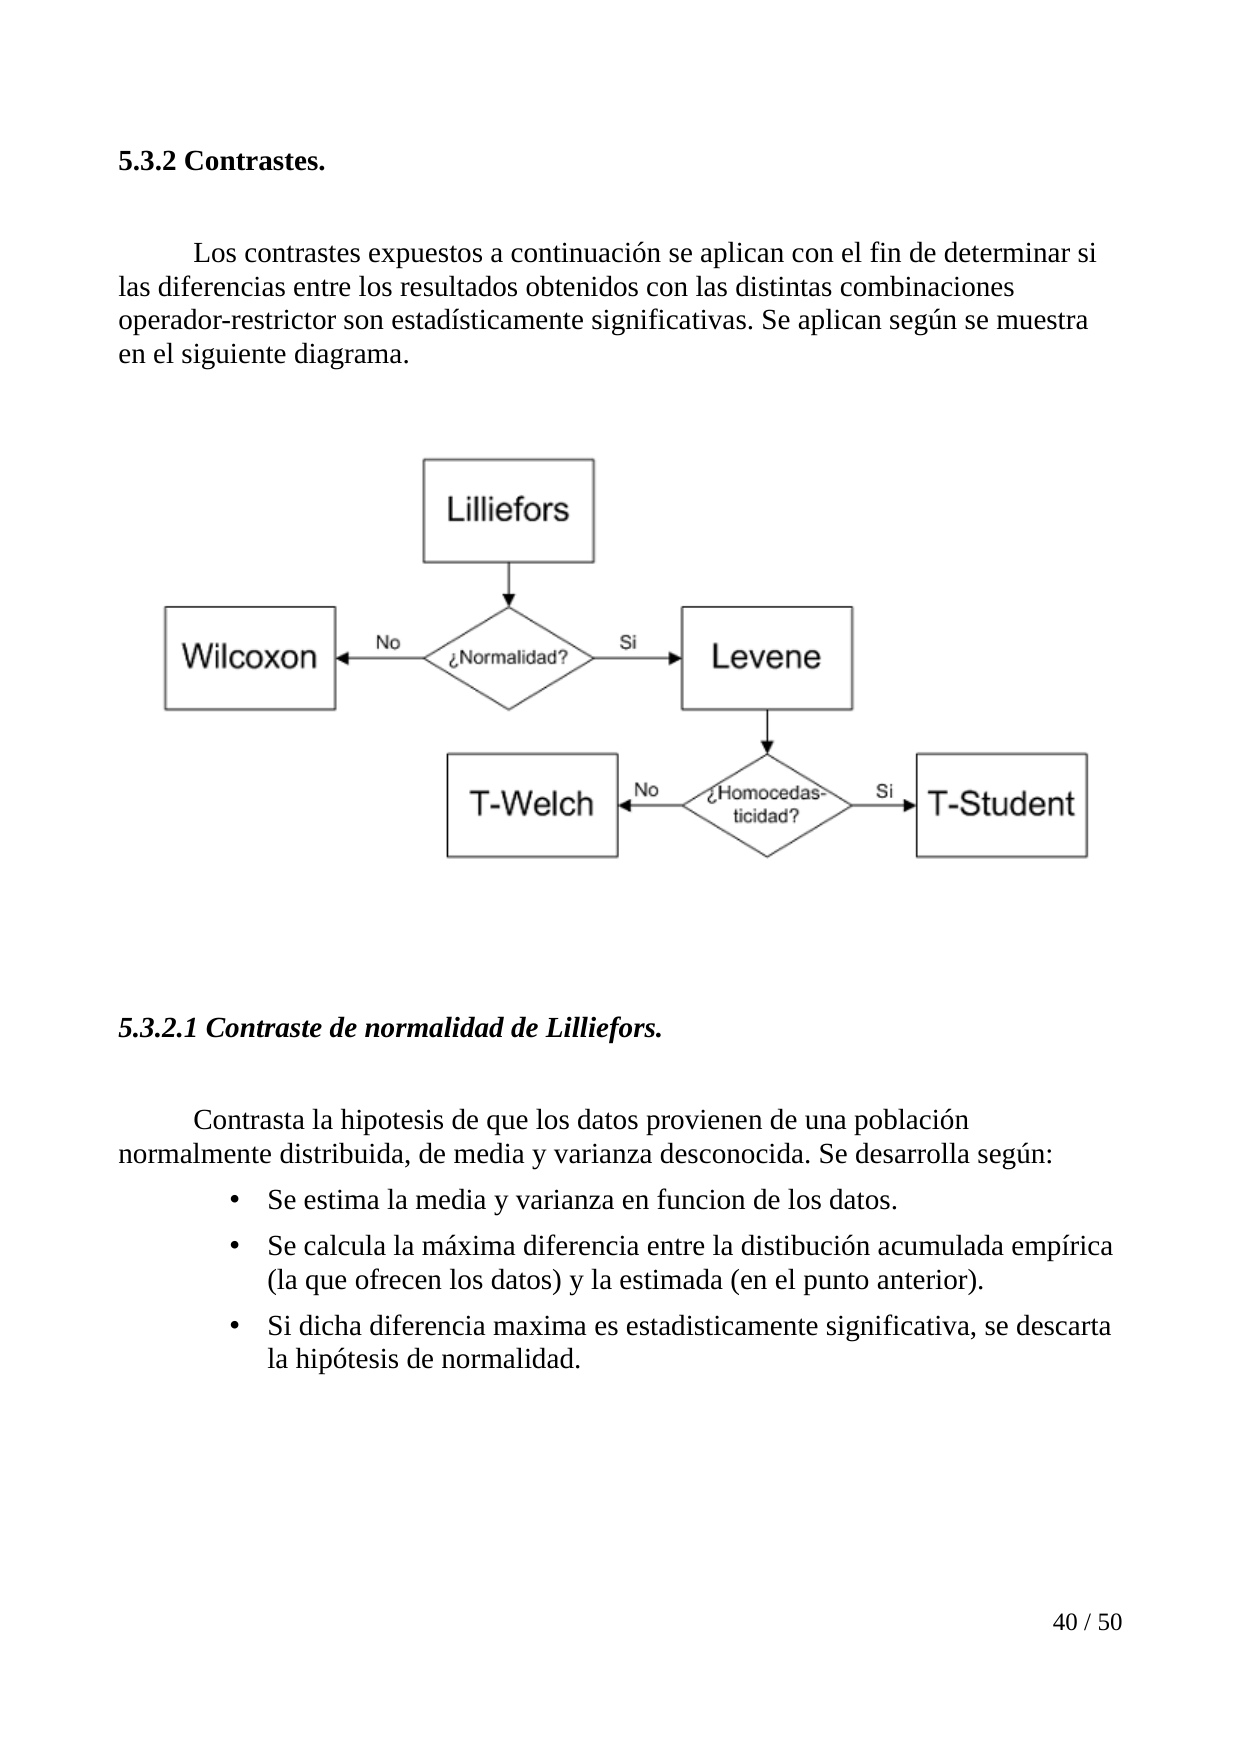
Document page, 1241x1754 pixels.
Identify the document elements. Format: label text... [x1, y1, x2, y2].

subtitle 5.3.2.1 Contraste de normalidad de Lilliefors. [118, 1010, 1122, 1044]
subtitle 5.3.2 Contrastes. [118, 143, 1122, 177]
text Los contrastes expuestos a continuación se aplican con el fin de determinar si las diferencias entre los resultados obtenidos con las distintas combinaciones operador-restrictor son estadísticamente significativas. Se aplican según se muestra en el siguiente diagrama. [118, 235, 1122, 369]
list Se estima la media y varianza en funcion de los datos. [229, 1182, 1122, 1216]
list Se calcula la máxima diferencia entre la distibución acumulada empírica (la que ofrecen los datos) y la estimada (en el punto anterior). [229, 1228, 1122, 1295]
text Contrasta la hipotesis de que los datos provienen de una población normalmente distribuida, de media y varianza desconocida. Se desarrolla según: [118, 1102, 1122, 1169]
list Si dicha diferencia maxima es estadisticamente significativa, se descarta la hipótesis de normalidad. [229, 1308, 1122, 1375]
